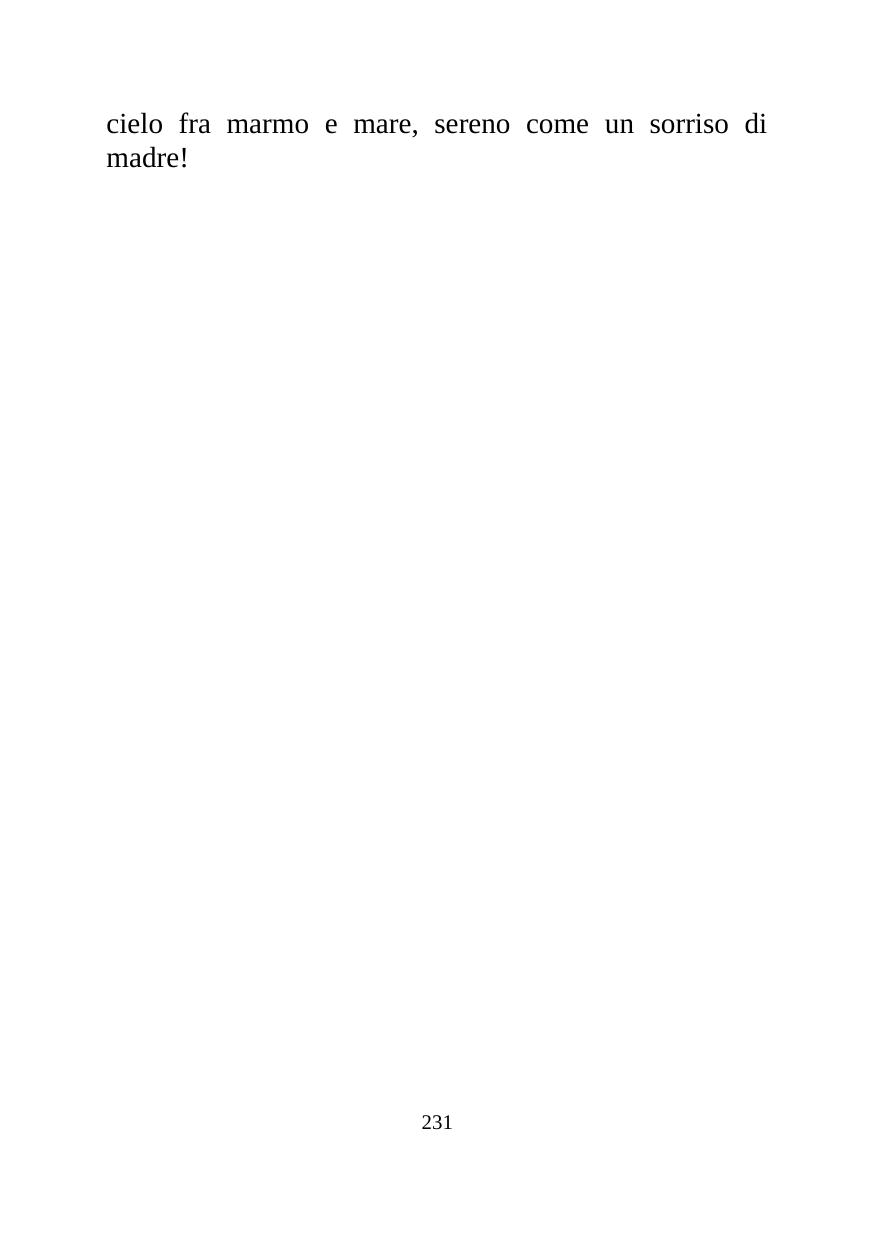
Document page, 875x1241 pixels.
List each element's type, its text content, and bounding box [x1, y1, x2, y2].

text cielo fra marmo e mare, sereno come un sorriso di madre! [106, 106, 768, 173]
